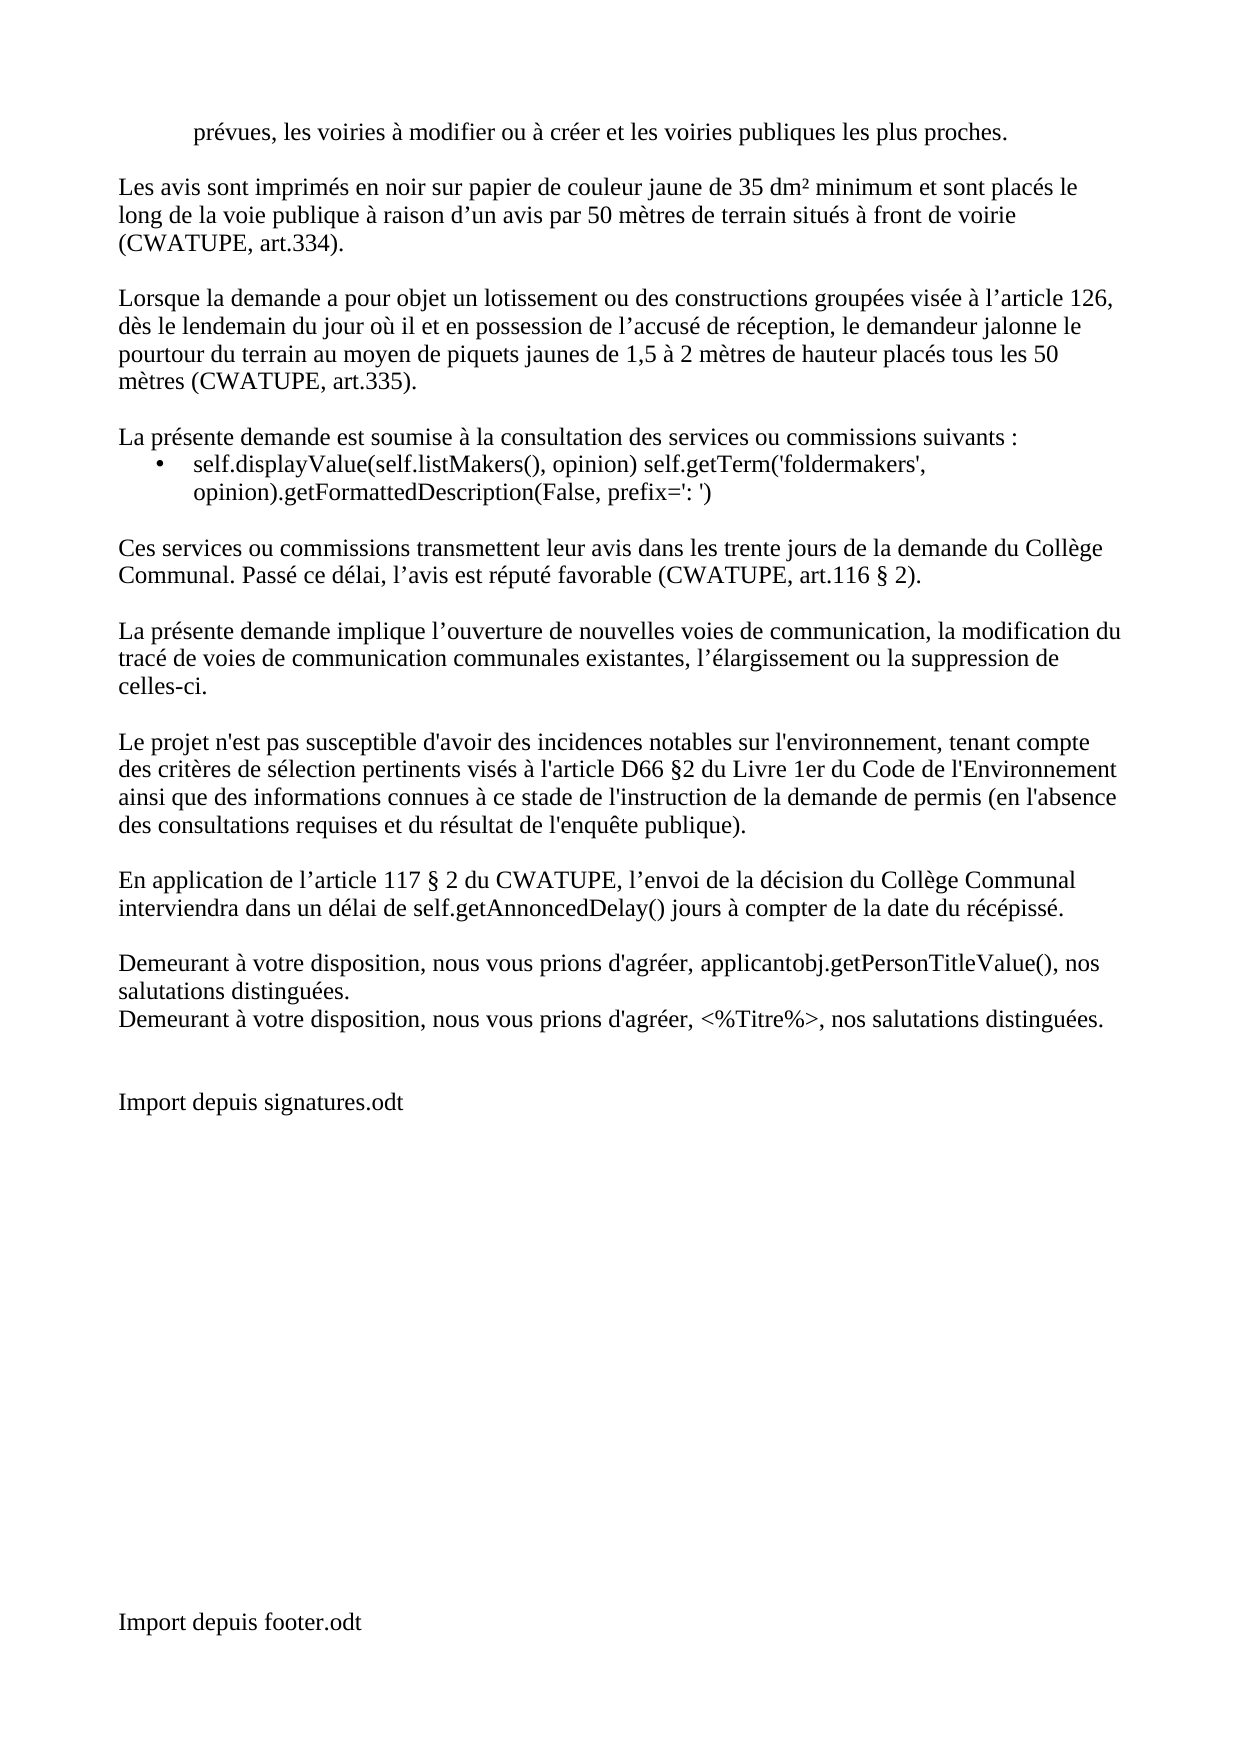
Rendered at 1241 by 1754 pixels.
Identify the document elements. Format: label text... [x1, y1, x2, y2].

text Les avis sont imprimés en noir sur papier de couleur jaune de 35 dm² minimum et sont placés le long de la voie publique à raison d’un avis par 50 mètres de terrain situés à front de voirie (CWATUPE, art.334). [118, 173, 1122, 257]
text Ces services ou commissions transmettent leur avis dans les trente jours de la demande du Collège Communal. Passé ce délai, l’avis est réputé favorable (CWATUPE, art.116 § 2). [118, 506, 1122, 589]
text Lorsque la demande a pour objet un lotissement ou des constructions groupées visée à l’article 126, dès le lendemain du jour où il et en possession de l’accusé de réception, le demandeur jalonne le pourtour du terrain au moyen de piquets jaunes de 1,5 à 2 mètres de hauteur placés tous les 50 mètres (CWATUPE, art.335). [118, 284, 1122, 395]
text La présente demande est soumise à la consultation des services ou commissions suivants : [118, 395, 1122, 451]
text En application de l’article 117 § 2 du CWATUPE, l’envoi de la décision du Collège Communal interviendra dans un délai de self.getAnnoncedDelay() jours à compter de la date du récépissé. [118, 866, 1122, 922]
text Demeurant à votre disposition, nous vous prions d'agréer, <%Titre%>, nos salutations distinguées. [118, 1005, 1122, 1032]
text Demeurant à votre disposition, nous vous prions d'agréer, applicantobj.getPersonTitleValue(), nos salutations distinguées. [118, 949, 1122, 1005]
list self.displayValue(self.listMakers(), opinion) self.getTerm('foldermakers', opinion).getFormattedDescription(False, prefix=': ') [156, 451, 1122, 506]
list prévues, les voiries à modifier ou à créer et les voiries publiques les plus proches. [156, 118, 1122, 146]
text Le projet n'est pas susceptible d'avoir des incidences notables sur l'environnement, tenant compte des critères de sélection pertinents visés à l'article D66 §2 du Livre 1er du Code de l'Environnement ainsi que des informations connues à ce stade de l'instruction de la demande de permis (en l'absence des consultations requises et du résultat de l'enquête publique). [118, 728, 1122, 838]
text La présente demande implique l’ouverture de nouvelles voies de communication, la modification du tracé de voies de communication communales existantes, l’élargissement ou la suppression de celles-ci. [118, 617, 1122, 700]
text Import depuis signatures.odt [118, 1088, 1131, 1116]
